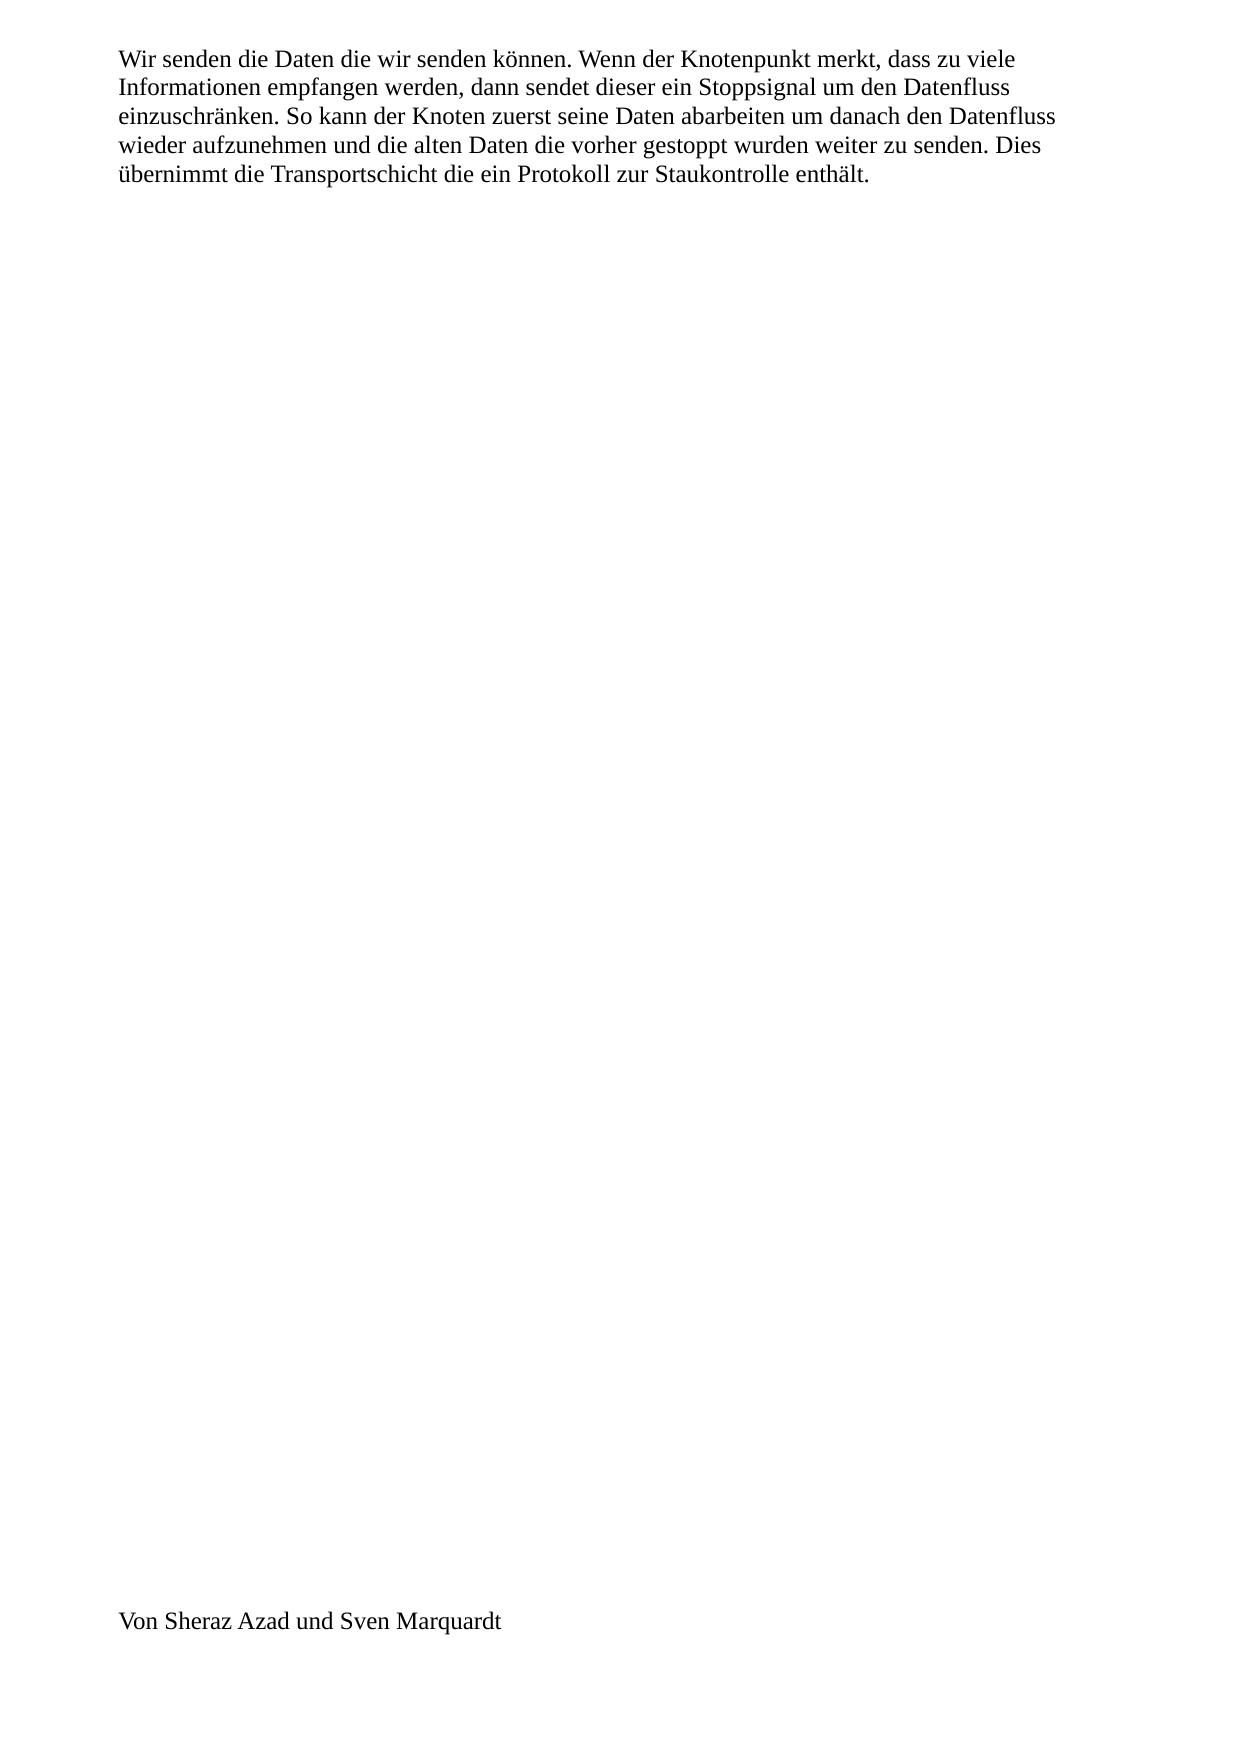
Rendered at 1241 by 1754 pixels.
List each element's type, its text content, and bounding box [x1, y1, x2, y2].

text Wir senden die Daten die wir senden können. Wenn der Knotenpunkt merkt, dass zu viele Informationen empfangen werden, dann sendet dieser ein Stoppsignal um den Datenfluss einzuschränken. So kann der Knoten zuerst seine Daten abarbeiten um danach den Datenfluss wieder aufzunehmen und die alten Daten die vorher gestoppt wurden weiter zu senden. Dies übernimmt die Transportschicht die ein Protokoll zur Staukontrolle enthält. [118, 44, 1122, 187]
